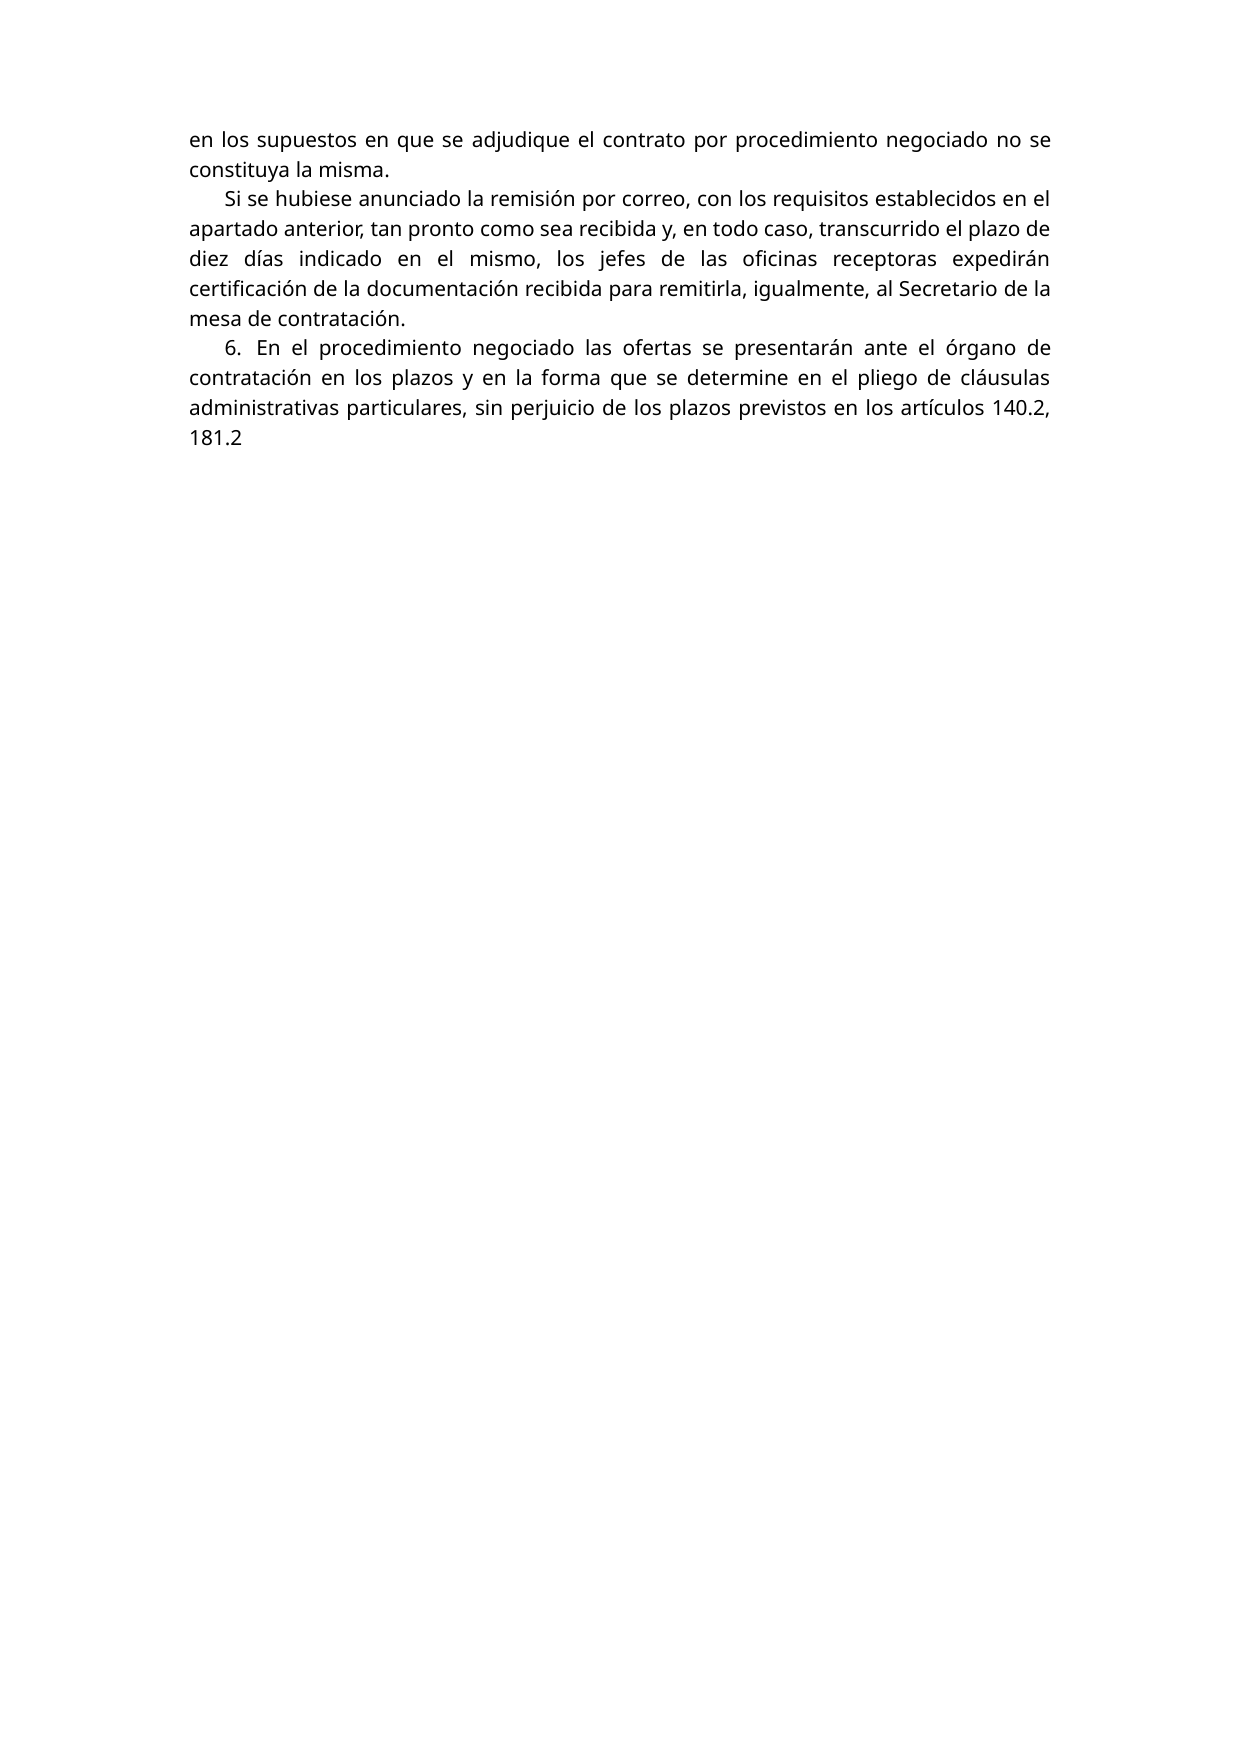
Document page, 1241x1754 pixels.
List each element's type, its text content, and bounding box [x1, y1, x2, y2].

list en los supuestos en que se adjudique el contrato por procedimiento negociado no se constituya la misma. [189, 125, 1051, 183]
text Si se hubiese anunciado la remisión por correo, con los requisitos establecidos en el apartado anterior, tan pronto como sea recibida y, en todo caso, transcurrido el plazo de diez días indicado en el mismo, los jefes de las oficinas receptoras expedirán certificación de la documentación recibida para remitirla, igualmente, al Secretario de la mesa de contratación. [189, 184, 1051, 332]
list En el procedimiento negociado las ofertas se presentarán ante el órgano de contratación en los plazos y en la forma que se determine en el pliego de cláusulas administrativas particulares, sin perjuicio de los plazos previstos en los artículos 140.2, 181.2 [189, 333, 1051, 451]
